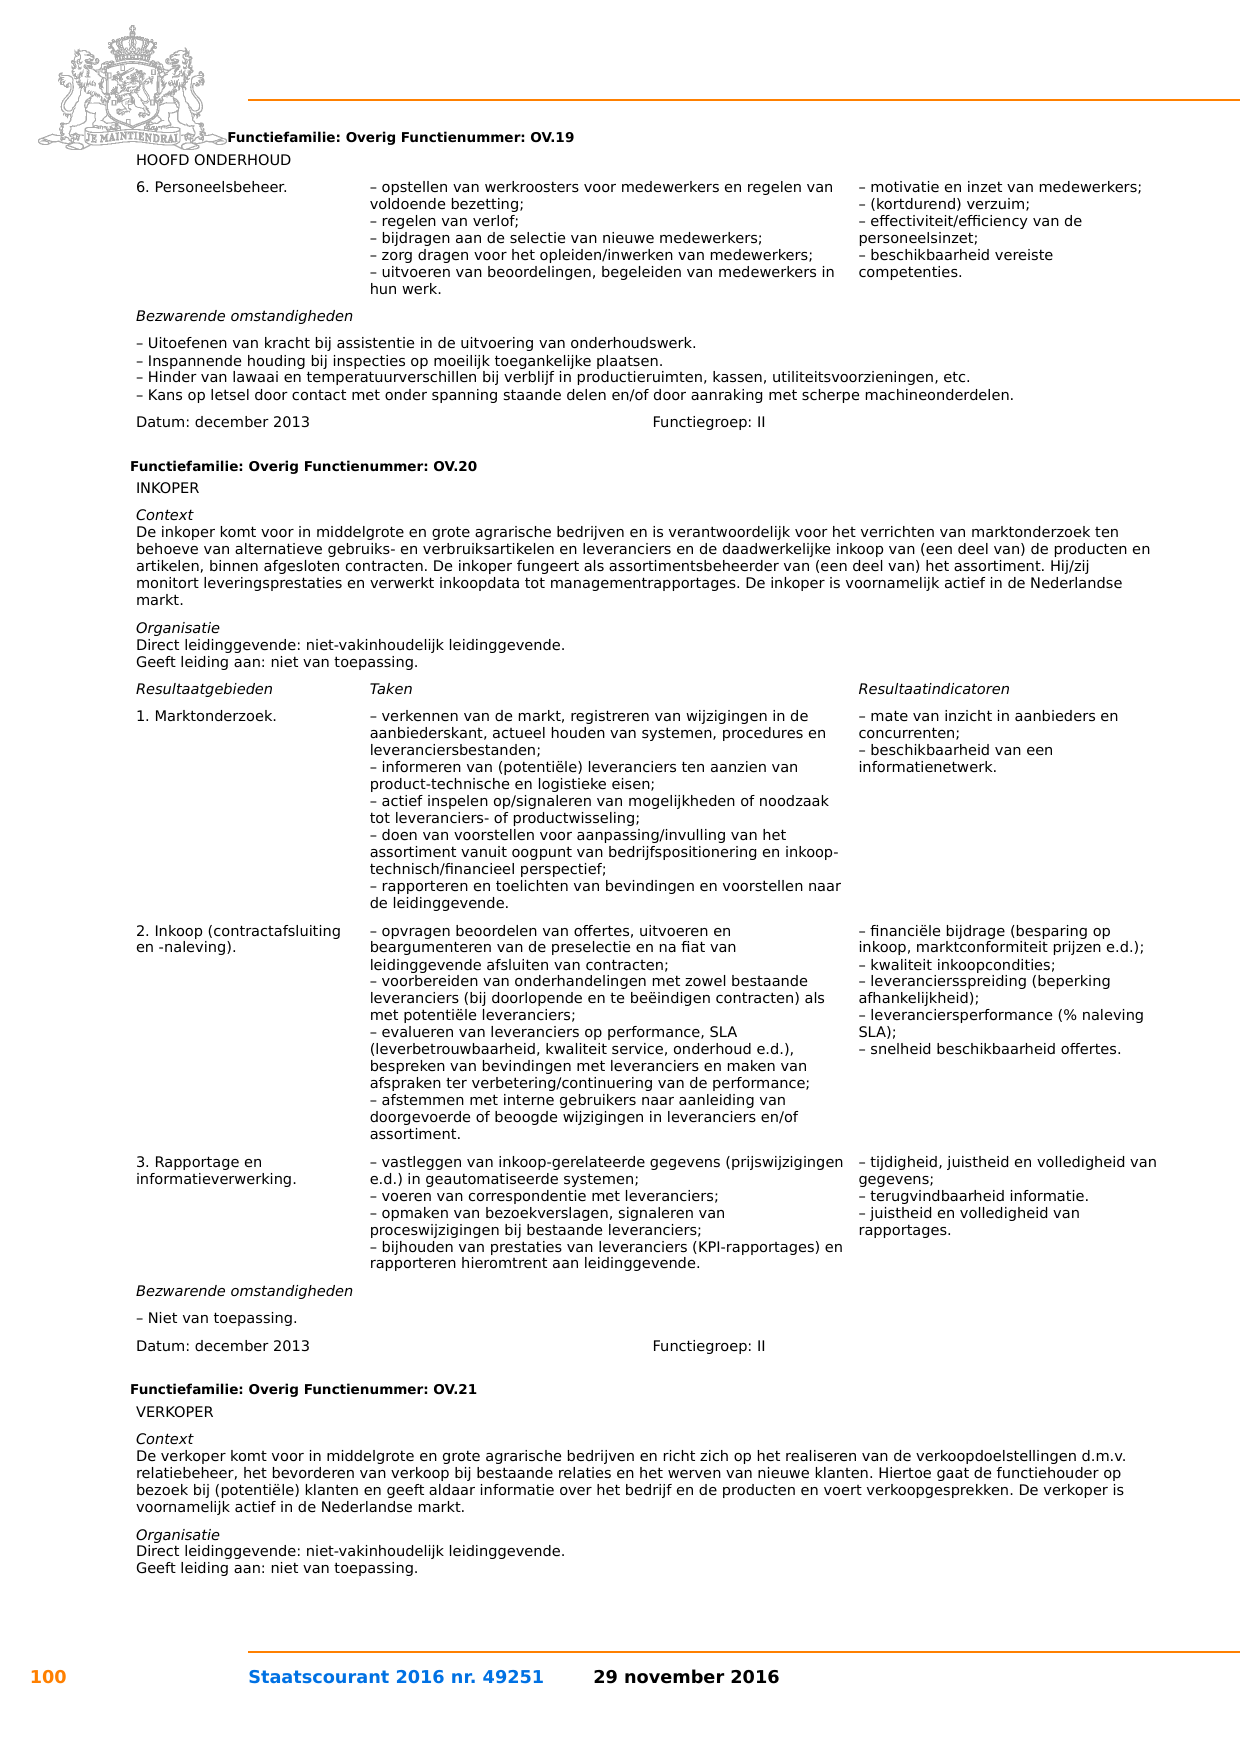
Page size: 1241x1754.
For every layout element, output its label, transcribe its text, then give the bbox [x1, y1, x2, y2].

table_cell – opstellen van werkroosters voor medewerkers en regelen van voldoende bezetting; – regelen van verlof; – bijdragen aan de selectie van nieuwe medewerkers; – zorg dragen voor het opleiden/inwerken van medewerkers; – uitvoeren van beoordelingen, begeleiden van medewerkers in hun werk. [364, 174, 852, 302]
table_cell – mate van inzicht in aanbieders en concurrenten; – beschikbaarheid van een informatienetwerk. [853, 704, 1163, 917]
table_cell 2. Inkoop (contractafsluiting en -naleving). [131, 918, 363, 1148]
table_cell HOOFD ONDERHOUD [131, 147, 1163, 173]
table_cell – opvragen beoordelen van offertes, uitvoeren en beargumenteren van de preselectie en na fiat van leidinggevende afsluiten van contracten; – voorbereiden van onderhandelingen met zowel bestaande leveranciers (bij doorlopende en te beëindigen contracten) als met potentiële leveranciers; – evalueren van leveranciers op performance, SLA (leverbetrouwbaarheid, kwaliteit service, onderhoud e.d.), bespreken van bevindingen met leveranciers en maken van afspraken ter verbetering/continuering van de performance; – afstemmen met interne gebruikers naar aanleiding van doorgevoerde of beoogde wijzigingen in leveranciers en/of assortiment. [364, 918, 852, 1148]
table_cell Organisatie Direct leidinggevende: niet-vakinhoudelijk leidinggevende. Geeft leiding aan: niet van toepassing. [131, 615, 1163, 675]
picture [38, 25, 227, 150]
table_header Functiefamilie: Overig Functienummer: OV.21 [130, 1382, 1163, 1398]
table_cell 1. Marktonderzoek. [131, 704, 363, 917]
table_cell Organisatie Direct leidinggevende: niet-vakinhoudelijk leidinggevende. Geeft leiding aan: niet van toepassing. [131, 1522, 1163, 1582]
table_cell Context De inkoper komt voor in middelgrote en grote agrarische bedrijven en is verantwoordelijk voor het verrichten van marktonderzoek ten behoeve van alternatieve gebruiks- en verbruiksartikelen en leveranciers en de daadwerkelijke inkoop van (een deel van) de producten en artikelen, binnen afgesloten contracten. De inkoper fungeert als assortimentsbeheerder van (een deel van) het assortiment. Hij/zij monitort leveringsprestaties en verwerkt inkoopdata tot managementrapportages. De inkoper is voornamelijk actief in de Nederlandse markt. [131, 503, 1163, 614]
table_cell Functiegroep: II [647, 409, 1163, 435]
table_cell – Uitoefenen van kracht bij assistentie in de uitvoering van onderhoudswerk. – Inspannende houding bij inspecties op moeilijk toegankelijke plaatsen. – Hinder van lawaai en temperatuurverschillen bij verblijf in productieruimten, kassen, utiliteitsvoorzieningen, etc. – Kans op letsel door contact met onder spanning staande delen en/of door aanraking met scherpe machineonderdelen. [131, 331, 1163, 408]
table_cell Bezwarende omstandigheden [131, 1278, 1163, 1304]
table_cell Taken [364, 676, 852, 702]
table_cell – financiële bijdrage (besparing op inkoop, marktconformiteit prijzen e.d.); – kwaliteit inkoopcondities; – leveranciersspreiding (beperking afhankelijkheid); – leveranciersperformance (% naleving SLA); – snelheid beschikbaarheid offertes. [853, 918, 1163, 1148]
table_cell VERKOPER [131, 1399, 1163, 1425]
table_cell Datum: december 2013 [131, 1333, 646, 1359]
table_cell Datum: december 2013 [131, 409, 646, 435]
table_cell Bezwarende omstandigheden [131, 303, 1163, 330]
table_cell Functiegroep: II [647, 1333, 1163, 1359]
table_cell 6. Personeelsbeheer. [131, 174, 363, 302]
table_cell INKOPER [131, 475, 1163, 501]
table_cell – motivatie en inzet van medewerkers; – (kortdurend) verzuim; – effectiviteit/efficiency van de personeelsinzet; – beschikbaarheid vereiste competenties. [853, 174, 1163, 302]
table_header Functiefamilie: Overig Functienummer: OV.20 [130, 458, 1163, 474]
table_cell – Niet van toepassing. [131, 1306, 1163, 1332]
table_cell – vastleggen van inkoop-gerelateerde gegevens (prijswijzigingen e.d.) in geautomatiseerde systemen; – voeren van correspondentie met leveranciers; – opmaken van bezoekverslagen, signaleren van proceswijzigingen bij bestaande leveranciers; – bijhouden van prestaties van leveranciers (KPI-rapportages) en rapporteren hieromtrent aan leidinggevende. [364, 1149, 852, 1277]
table_cell Resultaatindicatoren [853, 676, 1163, 702]
table_cell Resultaatgebieden [131, 676, 363, 702]
table_cell Context De verkoper komt voor in middelgrote en grote agrarische bedrijven en richt zich op het realiseren van de verkoopdoelstellingen d.m.v. relatiebeheer, het bevorderen van verkoop bij bestaande relaties en het werven van nieuwe klanten. Hiertoe gaat de functiehouder op bezoek bij (potentiële) klanten en geeft aldaar informatie over het bedrijf en de producten en voert verkoopgesprekken. De verkoper is voornamelijk actief in de Nederlandse markt. [131, 1426, 1163, 1521]
table_header Functiefamilie: Overig Functienummer: OV.19 [227, 130, 1163, 146]
table_cell – verkennen van de markt, registreren van wijzigingen in de aanbiederskant, actueel houden van systemen, procedures en leveranciersbestanden; – informeren van (potentiële) leveranciers ten aanzien van product-technische en logistieke eisen; – actief inspelen op/signaleren van mogelijkheden of noodzaak tot leveranciers- of productwisseling; – doen van voorstellen voor aanpassing/invulling van het assortiment vanuit oogpunt van bedrijfspositionering en inkoop-technisch/financieel perspectief; – rapporteren en toelichten van bevindingen en voorstellen naar de leidinggevende. [364, 704, 852, 917]
table_cell 3. Rapportage en informatieverwerking. [131, 1149, 363, 1277]
table_cell – tijdigheid, juistheid en volledigheid van gegevens; – terugvindbaarheid informatie. – juistheid en volledigheid van rapportages. [853, 1149, 1163, 1277]
